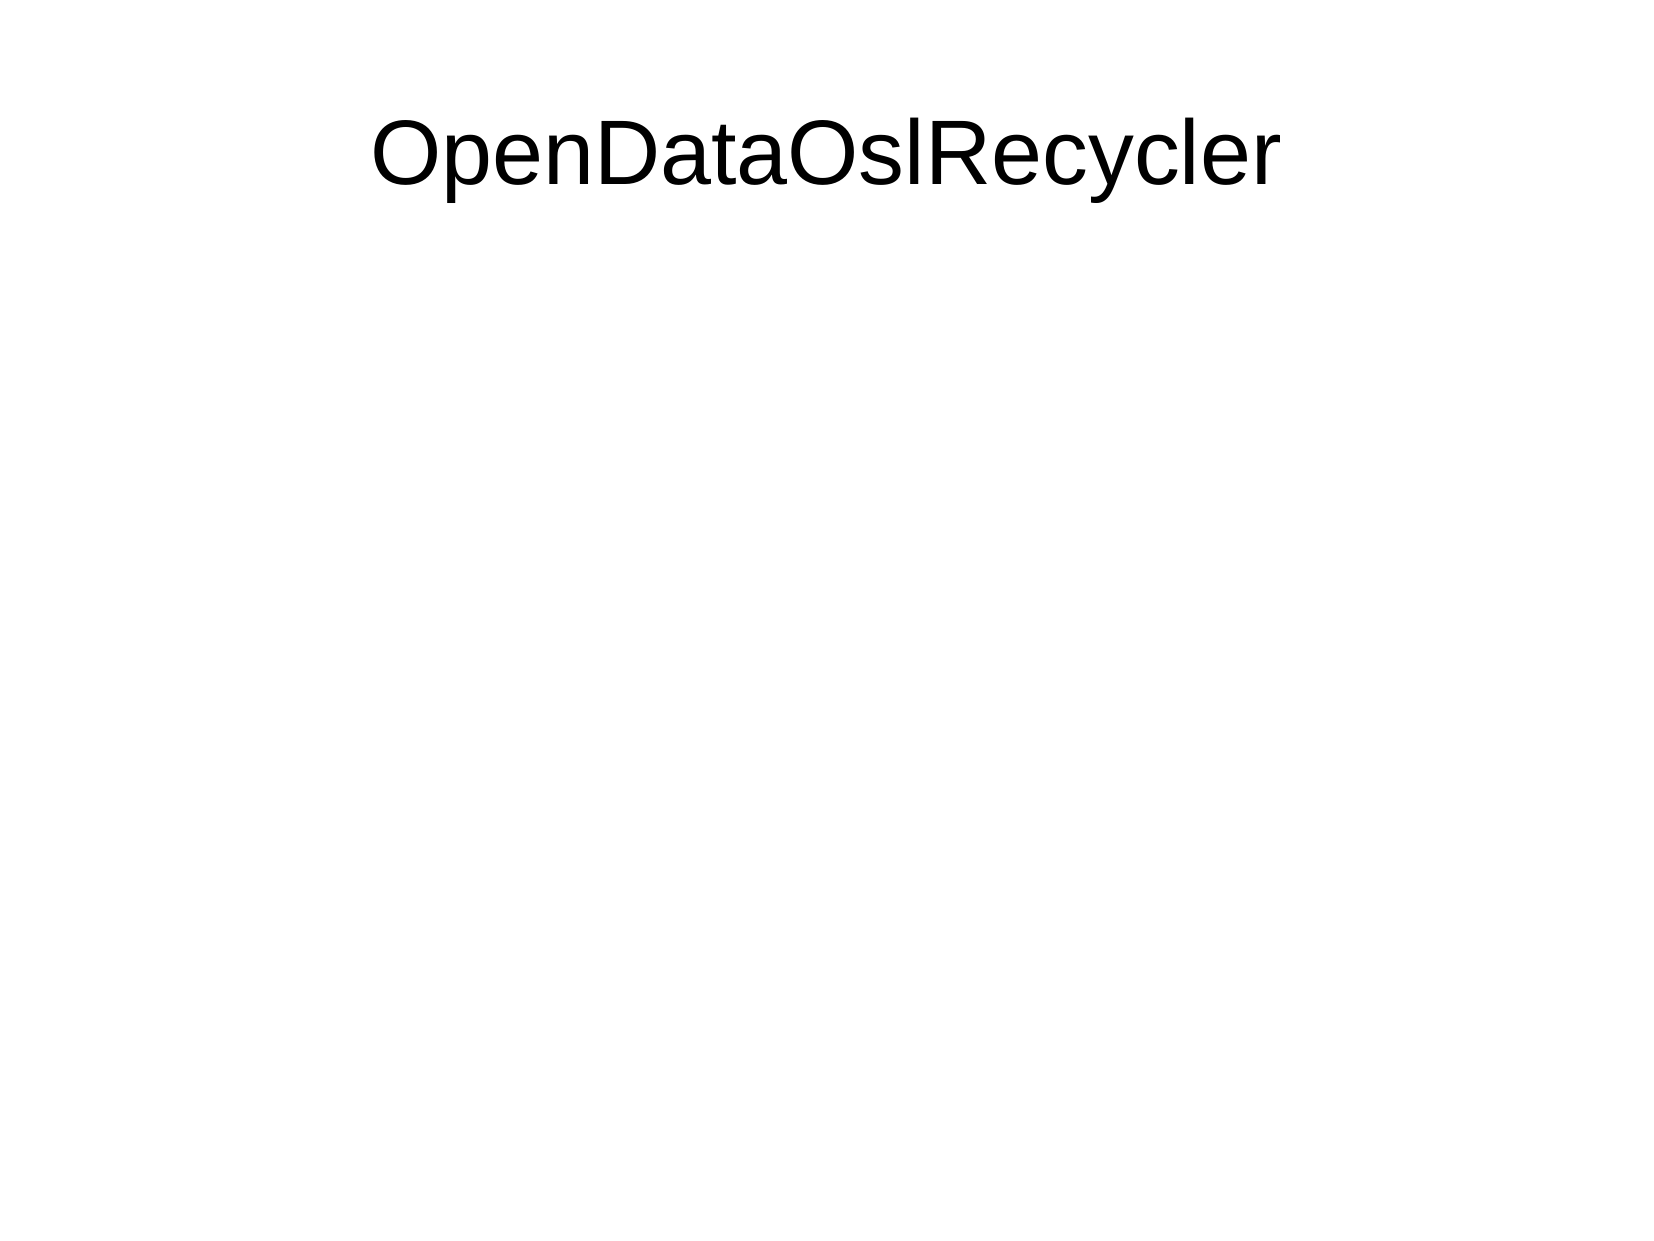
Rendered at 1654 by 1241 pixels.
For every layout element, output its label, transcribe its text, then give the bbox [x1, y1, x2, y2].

title OpenDataOslRecycler [82, 49, 1571, 257]
